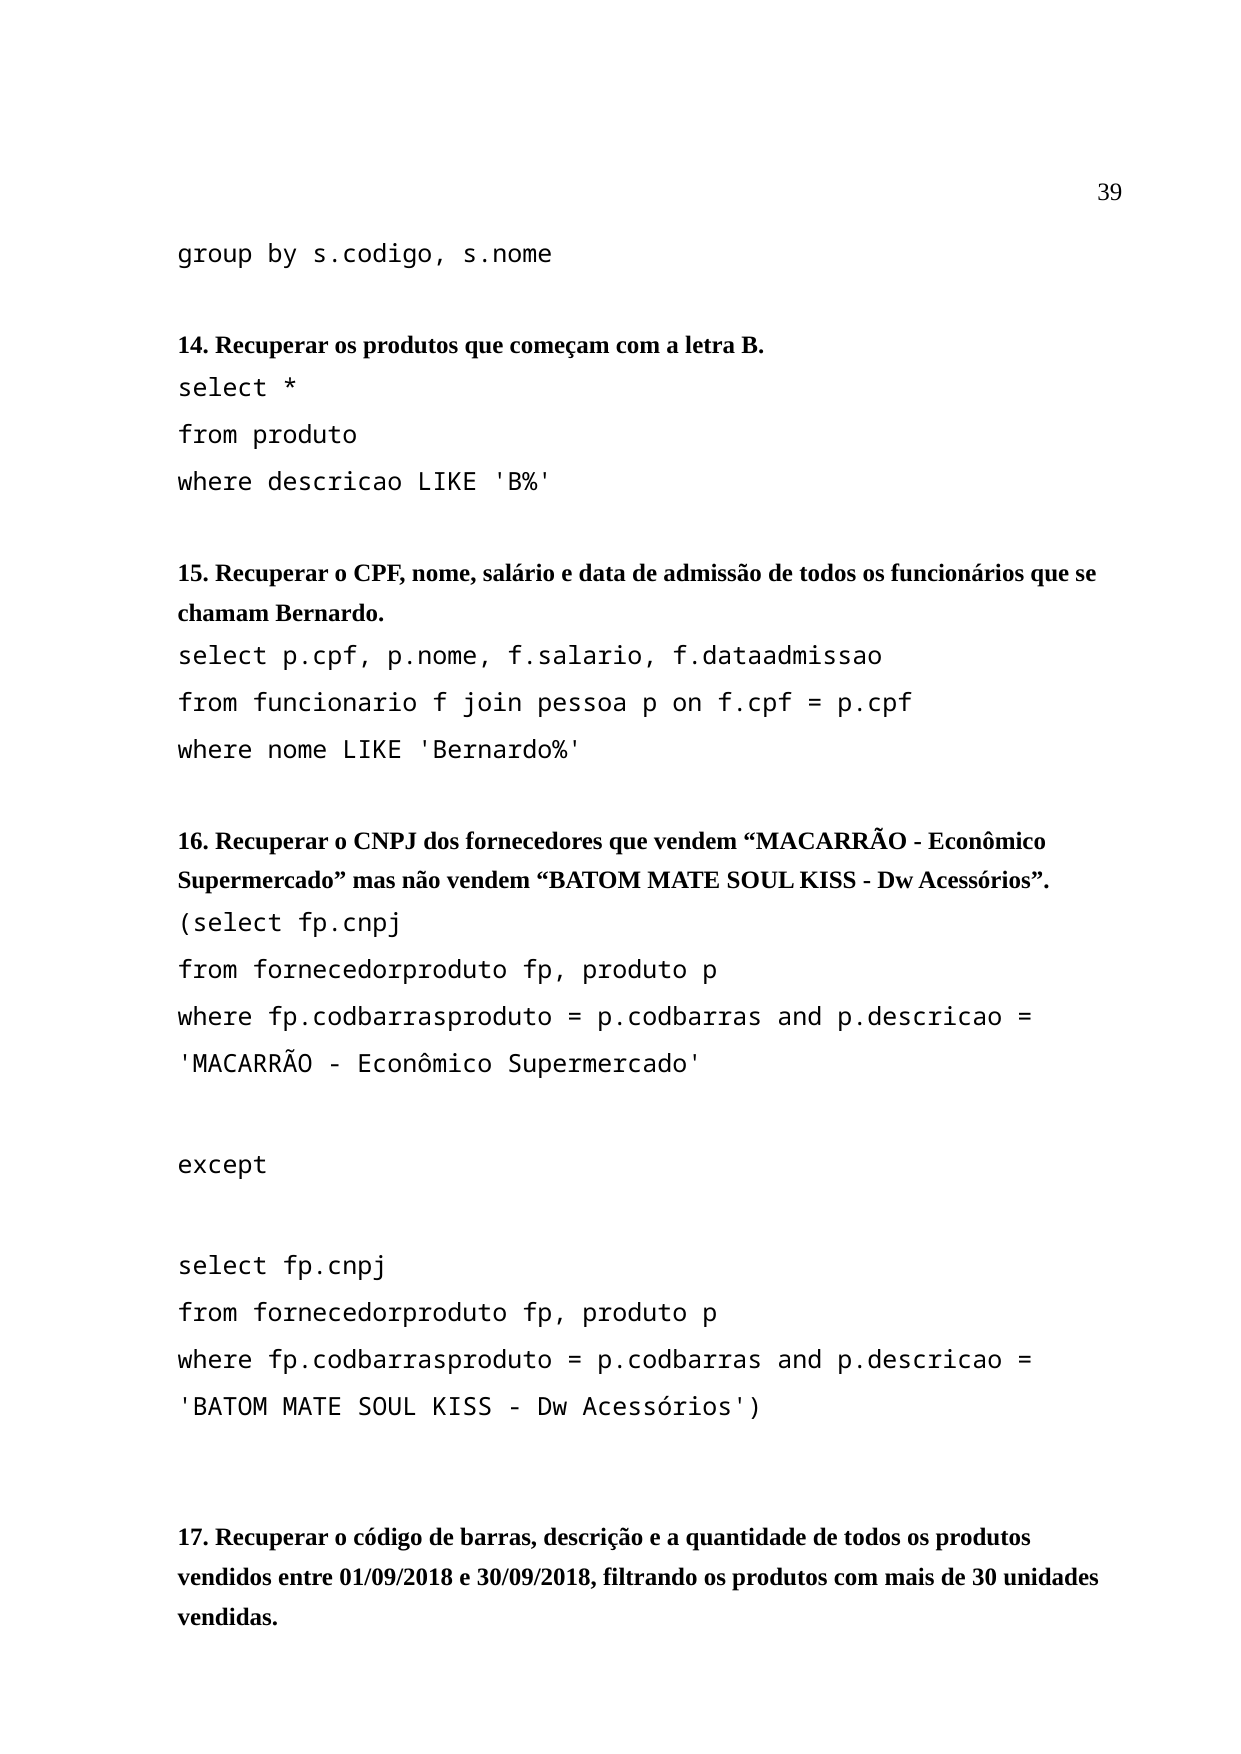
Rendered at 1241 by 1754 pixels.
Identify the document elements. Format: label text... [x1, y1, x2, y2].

text from funcionario f join pessoa p on f.cpf = p.cpf [177, 684, 1122, 718]
text (select fp.cnpj [177, 905, 1122, 939]
text select * [177, 369, 1122, 404]
text where nome LIKE 'Bernardo%' [177, 731, 1122, 765]
text 16. Recuperar o CNPJ dos fornecedores que vendem “MACARRÃO - Econômico Supermercado” mas não vendem “BATOM MATE SOUL KISS - Dw Acessórios”. [177, 826, 1122, 894]
text from fornecedorproduto fp, produto p [177, 1294, 1122, 1328]
text where fp.codbarrasproduto = p.codbarras and p.descricao = 'MACARRÃO - Econômico Supermercado' [177, 999, 1122, 1080]
text where descricao LIKE 'B%' [177, 463, 1122, 498]
text from produto [177, 417, 1122, 451]
text where fp.codbarrasproduto = p.codbarras and p.descricao = 'BATOM MATE SOUL KISS - Dw Acessórios') [177, 1341, 1122, 1422]
text 15. Recuperar o CPF, nome, salário e data de admissão de todos os funcionários que se chamam Bernardo. [177, 558, 1122, 626]
text 14. Recuperar os produtos que começam com a letra B. [177, 330, 1122, 359]
text 17. Recuperar o código de barras, descrição e a quantidade de todos os produtos vendidos entre 01/09/2018 e 30/09/2018, filtrando os produtos com mais de 30 unidades vendidas. [177, 1522, 1122, 1630]
text from fornecedorproduto fp, produto p [177, 952, 1122, 986]
text except [177, 1147, 1122, 1181]
text select fp.cnpj [177, 1247, 1122, 1281]
text group by s.codigo, s.nome [177, 235, 1122, 269]
text select p.cpf, p.nome, f.salario, f.dataadmissao [177, 637, 1122, 671]
